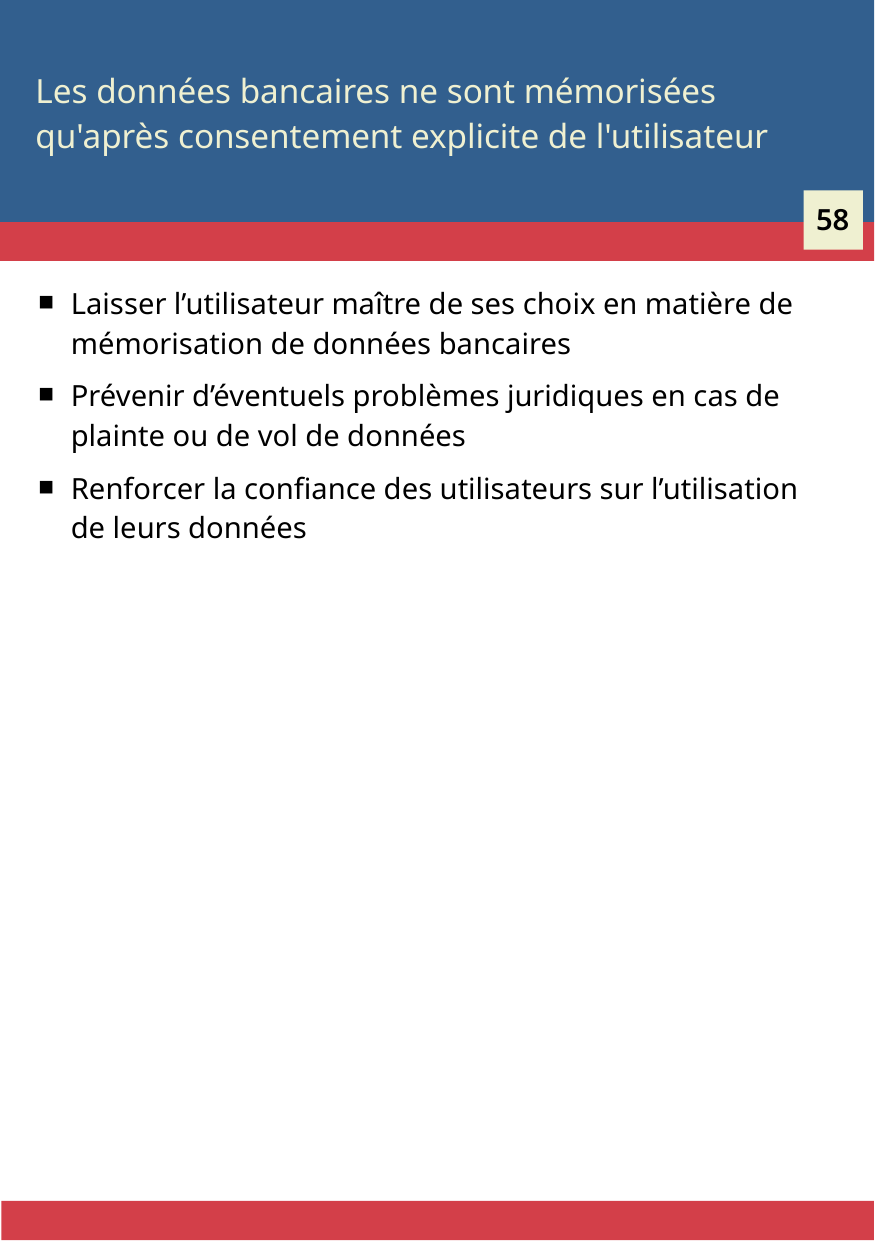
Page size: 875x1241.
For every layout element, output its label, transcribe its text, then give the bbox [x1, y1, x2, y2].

title Les données bancaires ne sont mémorisées qu'après consentement explicite de l'utilisateur [35, 13, 839, 213]
text_box 58 [803, 188, 863, 249]
list Laisser l’utilisateur maître de ses choix en matière de mémorisation de données bancaires Prévenir d’éventuels problèmes juridiques en cas de plainte ou de vol de données Renforcer la confiance des utilisateurs sur l’utilisation de leurs données [23, 283, 839, 1111]
